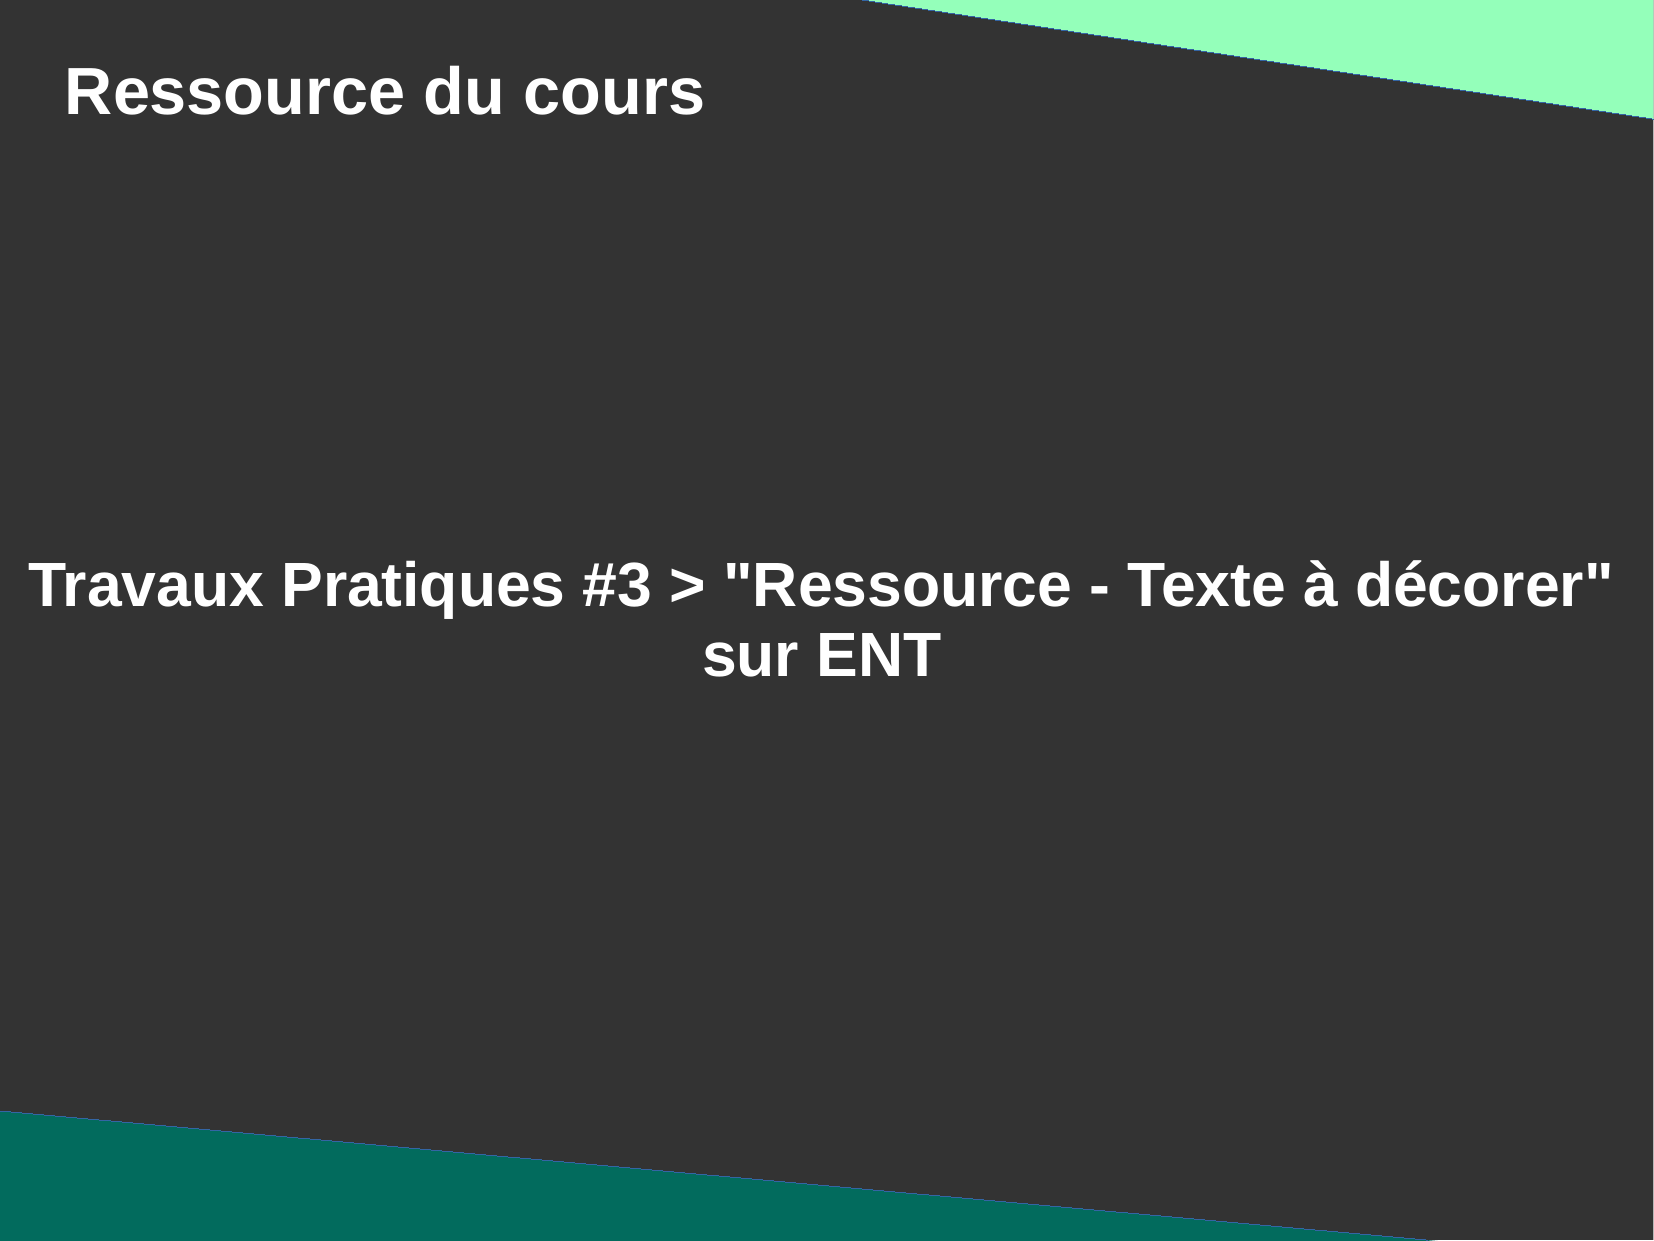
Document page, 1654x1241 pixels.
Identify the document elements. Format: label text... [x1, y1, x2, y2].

title Travaux Pratiques #3 > "Ressource - Texte à décorer" sur ENT [22, 550, 1622, 690]
title Ressource du cours [64, 54, 1553, 157]
text_box [862, 0, 1654, 120]
